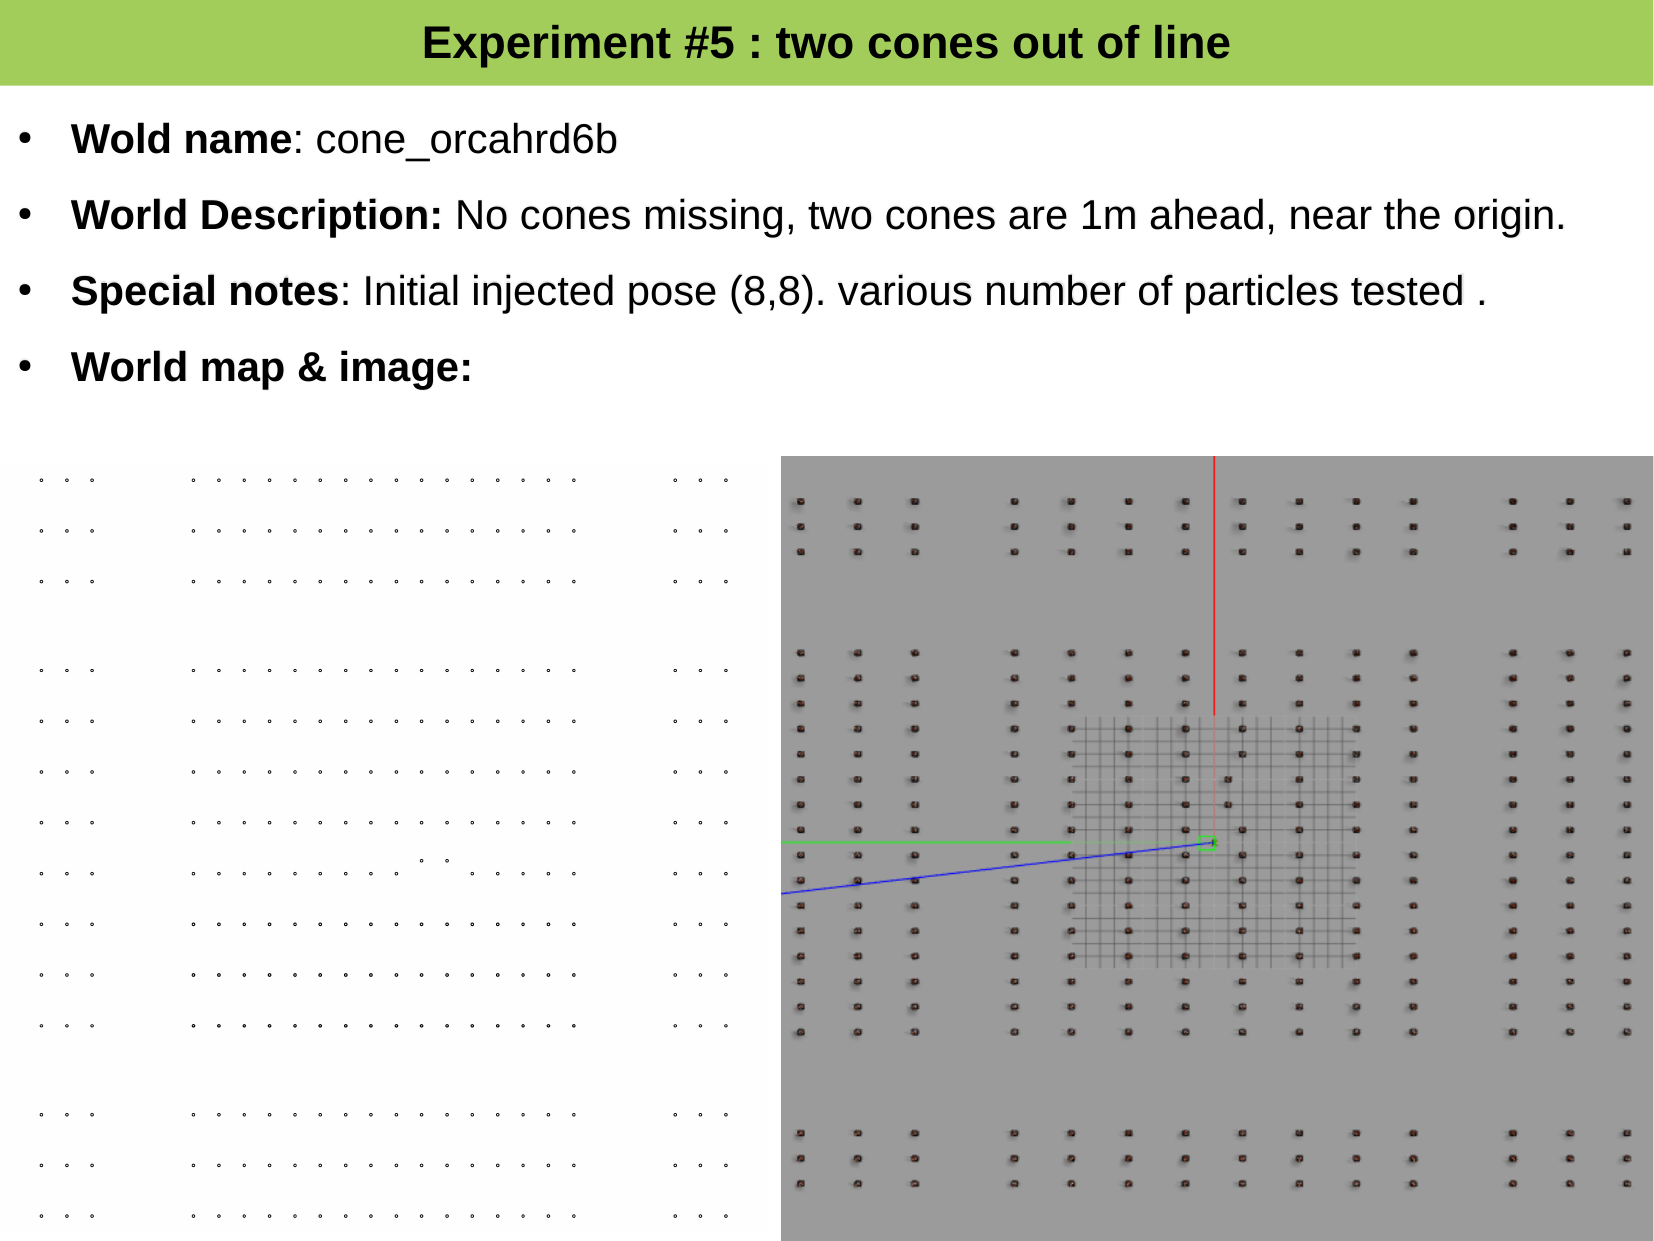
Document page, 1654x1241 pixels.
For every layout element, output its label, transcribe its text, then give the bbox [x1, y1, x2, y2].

picture [781, 456, 1654, 1241]
list Wold name: cone_orcahrd6b World Description: No cones missing, two cones are 1m ahead, near the origin. Special notes: Initial injected pose (8,8). various number of particles tested . World map & image: [0, 115, 1654, 1241]
picture [0, 464, 767, 1232]
title Experiment #5 : two cones out of line [0, 0, 1654, 86]
